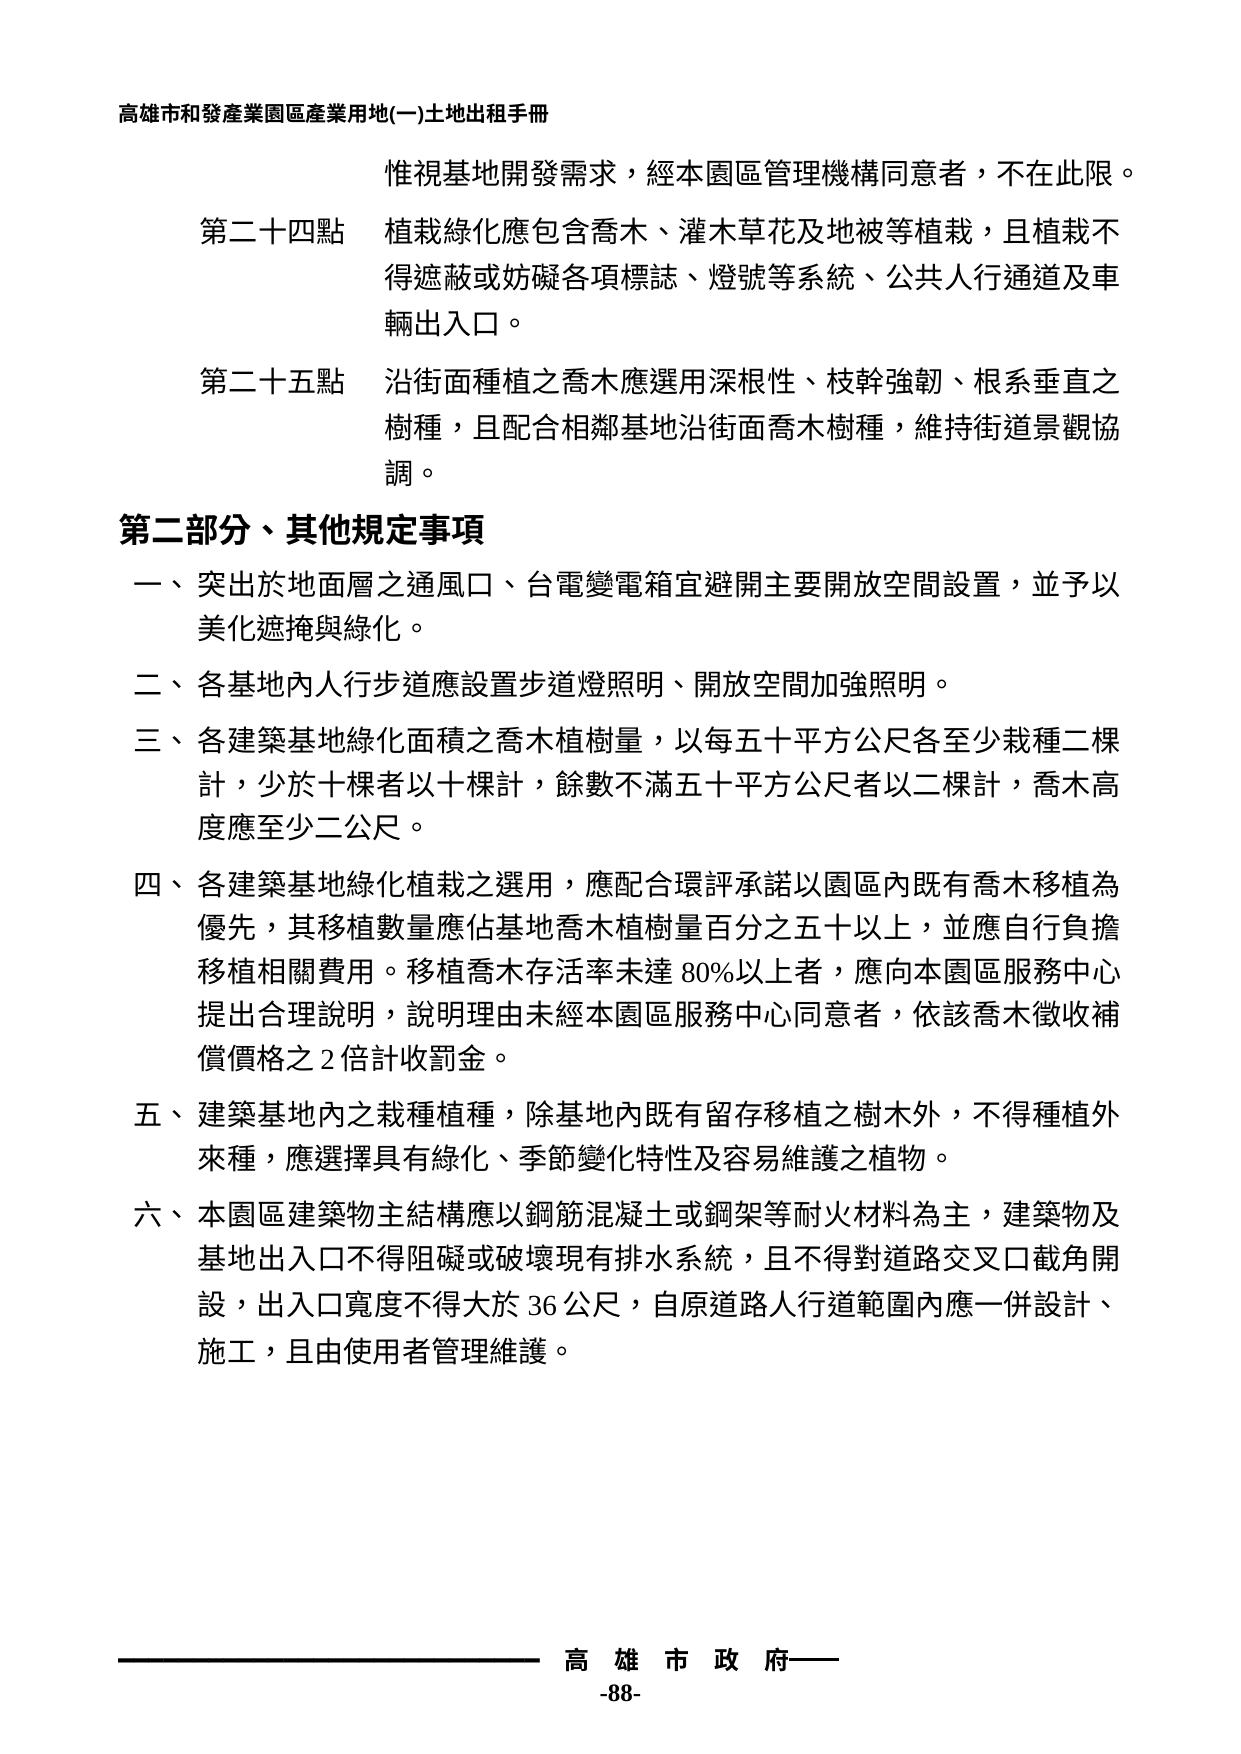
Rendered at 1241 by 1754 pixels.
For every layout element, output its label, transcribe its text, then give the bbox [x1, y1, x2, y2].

subtitle 各建築基地綠化面積之喬木植樹量，以每五十平方公尺各至少栽種二棵計，少於十棵者以十棵計，餘數不滿五十平方公尺者以二棵計，喬木高度應至少二公尺。 [133, 720, 1122, 847]
subtitle 本園區建築物主結構應以鋼筋混凝土或鋼架等耐火材料為主，建築物及基地出入口不得阻礙或破壞現有排水系統，且不得對道路交叉口截角開設，出入口寬度不得大於36公尺，自原道路人行道範圍內應一併設計、施工，且由使用者管理維護。 [133, 1194, 1122, 1371]
text 惟視基地開發需求，經本園區管理機構同意者，不在此限。 [384, 148, 1122, 193]
text 第二十五點 沿街面種植之喬木應選用深根性、枝幹強韌、根系垂直之樹種，且配合相鄰基地沿街面喬木樹種，維持街道景觀協調。 [199, 356, 1122, 493]
subtitle 突出於地面層之通風口、台電變電箱宜避開主要開放空間設置，並予以美化遮掩與綠化。 [133, 564, 1122, 648]
subtitle 建築基地內之栽種植種，除基地內既有留存移植之樹木外，不得種植外來種，應選擇具有綠化、季節變化特性及容易維護之植物。 [133, 1094, 1122, 1178]
text 第二十四點 植栽綠化應包含喬木、灌木草花及地被等植栽，且植栽不得遮蔽或妨礙各項標誌、燈號等系統、公共人行通道及車輛出入口。 [199, 206, 1122, 343]
subtitle 各基地內人行步道應設置步道燈照明、開放空間加強照明。 [133, 664, 1122, 704]
text 第二部分、其他規定事項 [118, 506, 1122, 552]
subtitle 各建築基地綠化植栽之選用，應配合環評承諾以園區內既有喬木移植為優先，其移植數量應佔基地喬木植樹量百分之五十以上，並應自行負擔移植相關費用。移植喬木存活率未達80%以上者，應向本園區服務中心提出合理說明，說明理由未經本園區服務中心同意者，依該喬木徵收補償價格之2倍計收罰金。 [133, 864, 1122, 1078]
